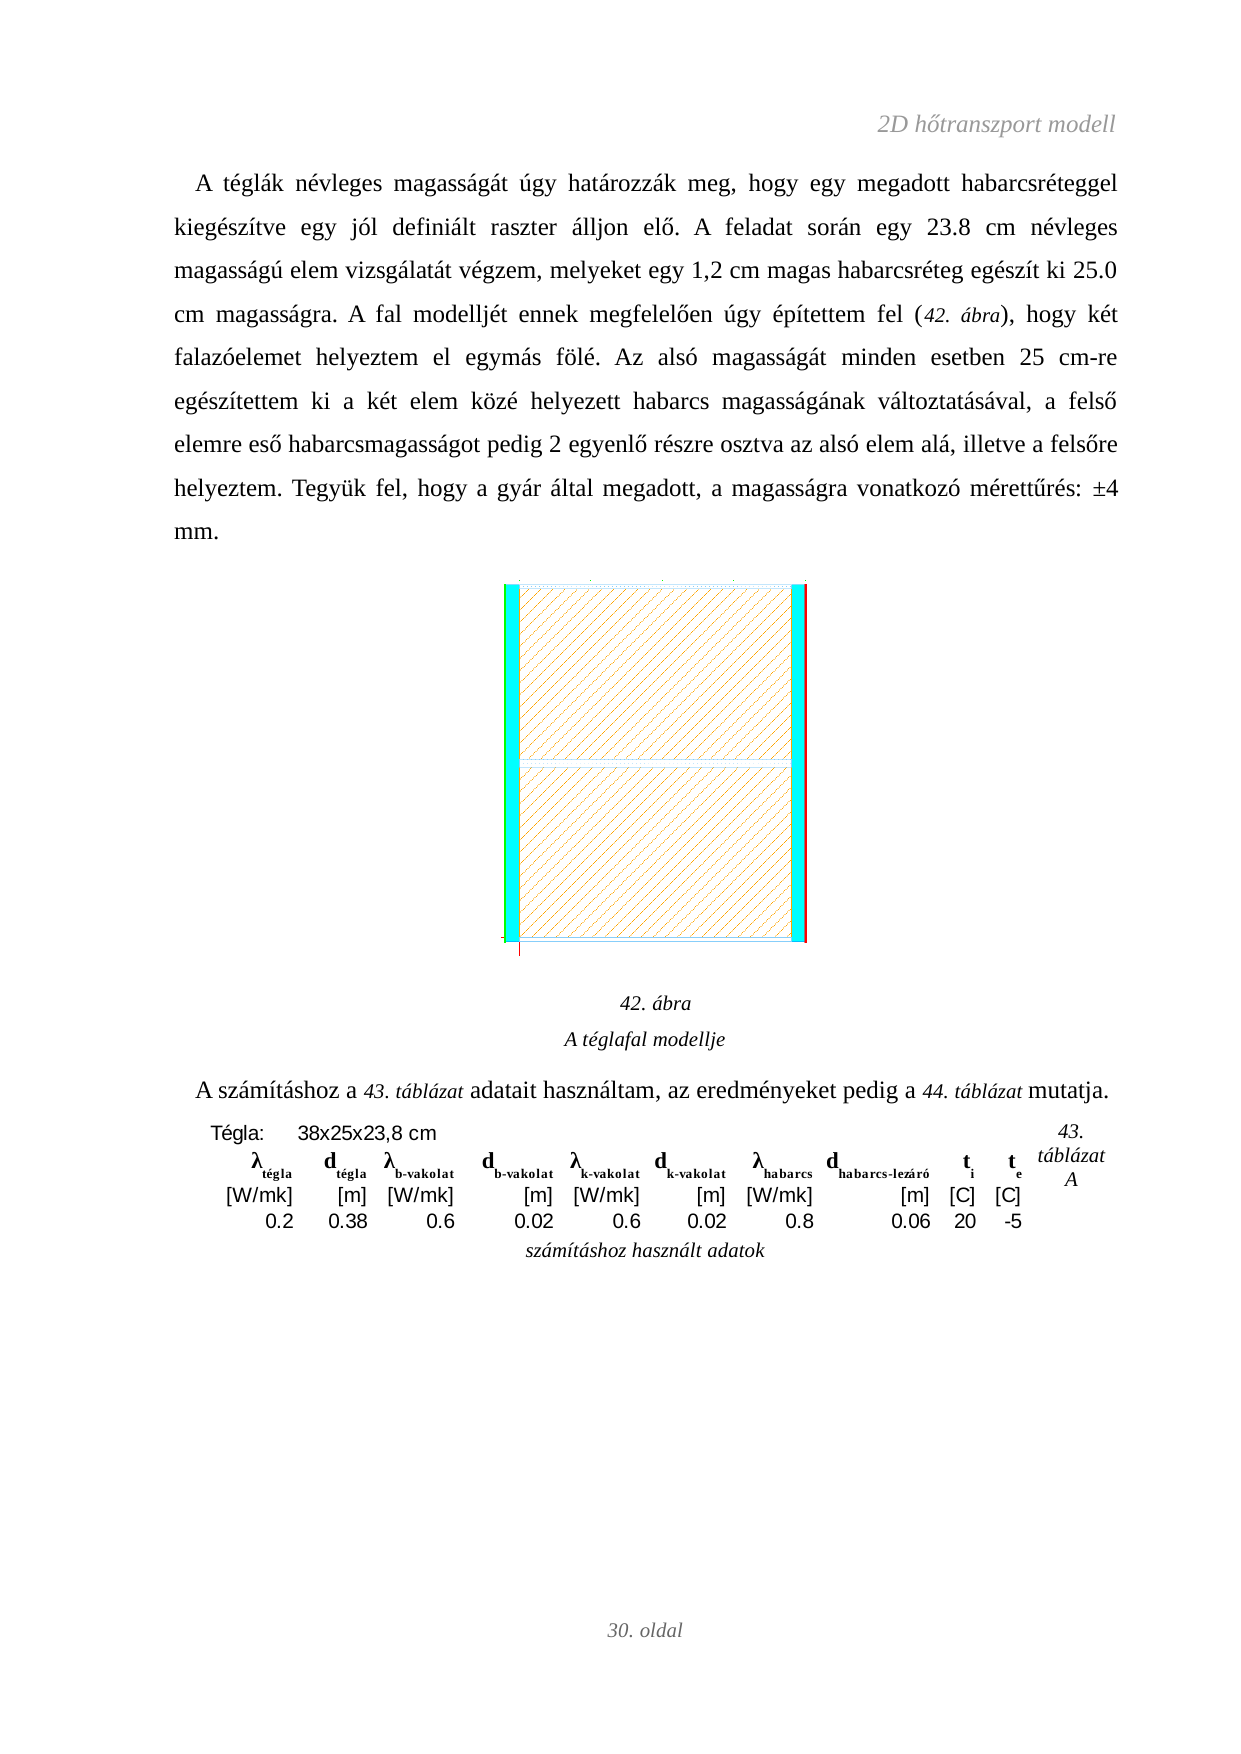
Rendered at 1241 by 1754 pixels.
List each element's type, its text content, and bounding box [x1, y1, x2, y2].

text 43. táblázat [174, 1119, 1118, 1167]
text A téglafal modellje [174, 1027, 1118, 1051]
picture [450, 559, 864, 977]
text 42. ábra [174, 991, 1118, 1015]
text A számításhoz használt adatok [174, 1167, 1118, 1262]
text A számításhoz a 43. táblázat adatait használtam, az eredményeket pedig a 44. táblázat mutatja. [174, 1075, 1118, 1104]
text A téglák névleges magasságát úgy határozzák meg, hogy egy megadott habarcsréteggel kiegészítve egy jól definiált raszter álljon elő. A feladat során egy 23.8 cm névleges magasságú elem vizsgálatát végzem, melyeket egy 1,2 cm magas habarcsréteg egészít ki 25.0 cm magasságra. A fal modelljét ennek megfelelően úgy építettem fel (42. ábra), hogy két falazóelemet helyeztem el egymás fölé. Az alsó magasságát minden esetben 25 cm-re egészítettem ki a két elem közé helyezett habarcs magasságának változtatásával, a felső elemre eső habarcsmagasságot pedig 2 egyenlő részre osztva az alsó elem alá, illetve a felsőre helyeztem. Tegyük fel, hogy a gyár által megadott, a magasságra vonatkozó mérettűrés: ±4 mm. [174, 168, 1118, 545]
